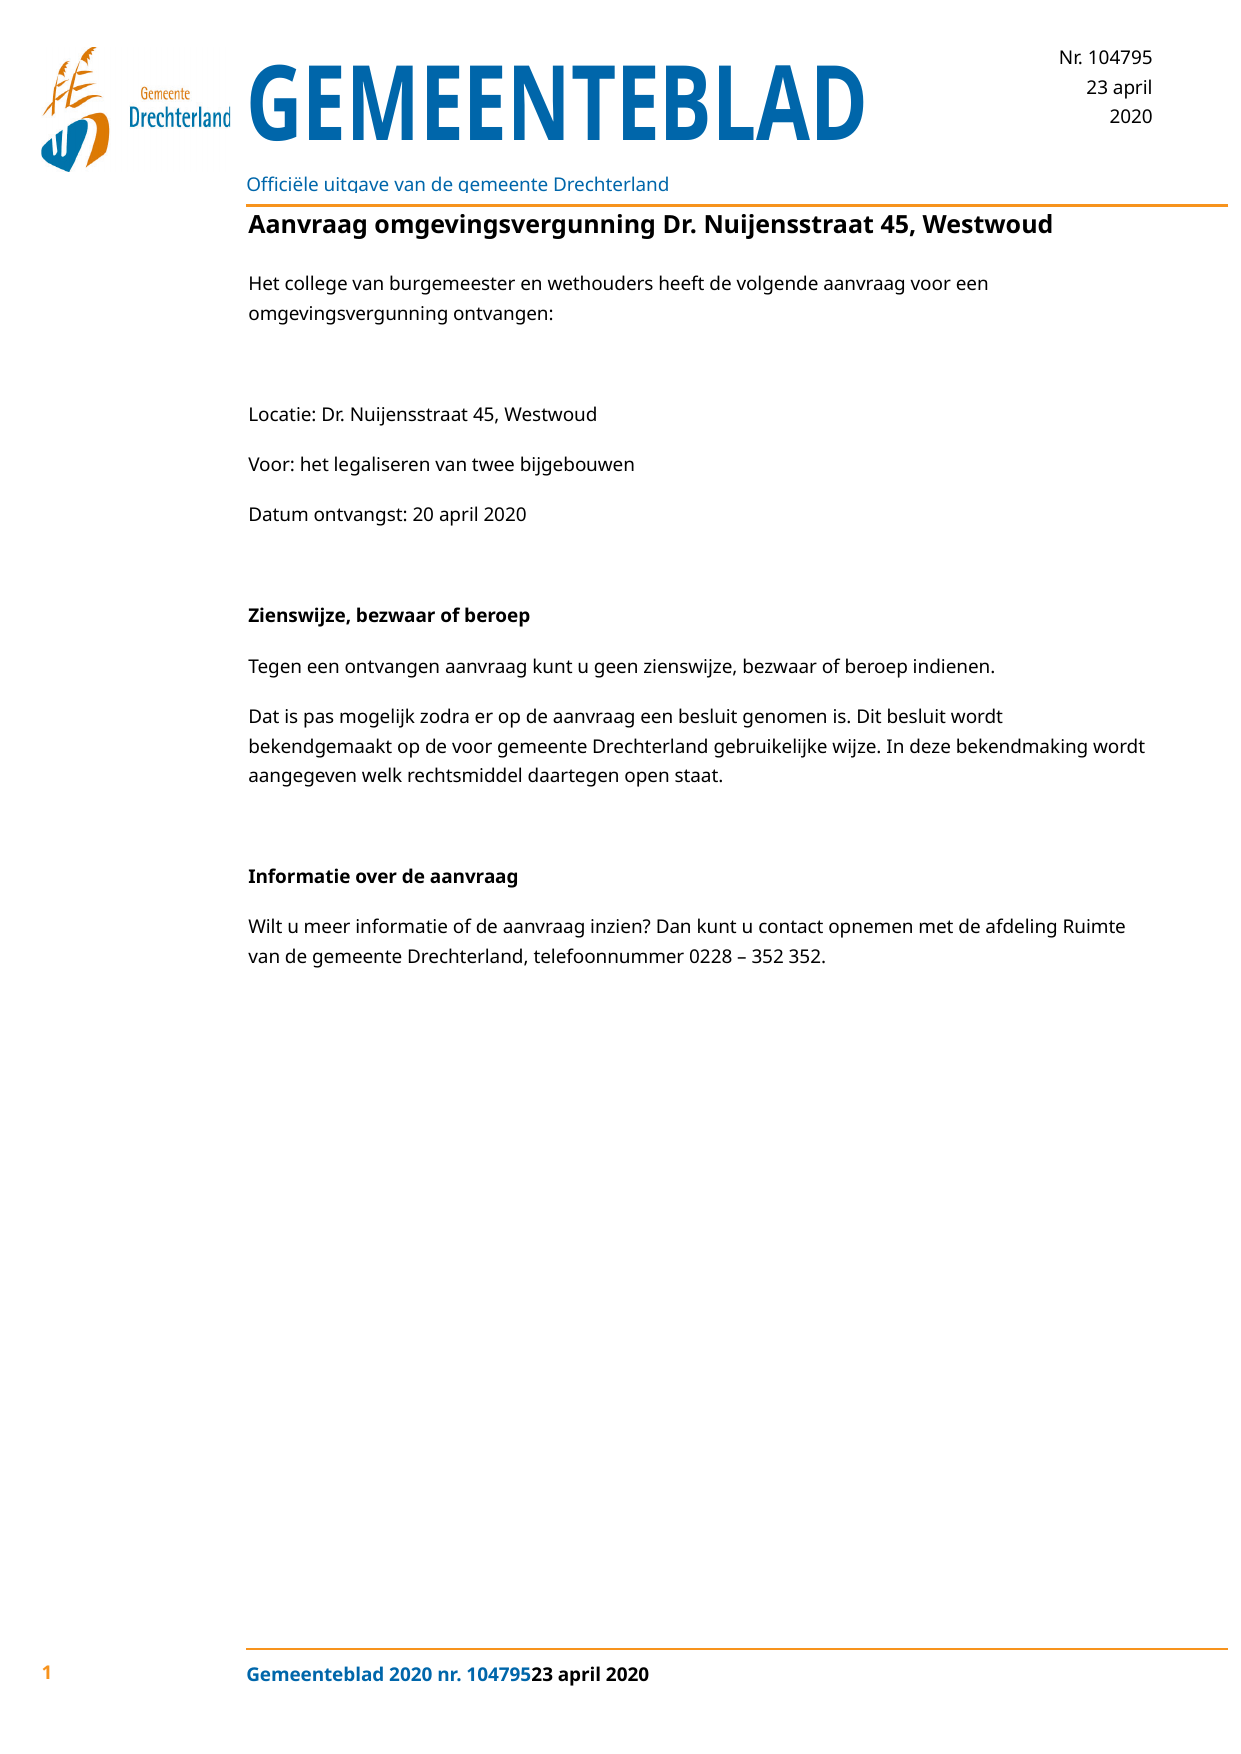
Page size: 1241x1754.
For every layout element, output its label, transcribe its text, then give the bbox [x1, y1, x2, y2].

picture [226, 115, 231, 124]
text Informatie over de aanvraag [248, 863, 1152, 889]
text Datum ontvangst: 20 april 2020 [248, 502, 1152, 527]
picture [41, 47, 231, 172]
text Dat is pas mogelijk zodra er op de aanvraag een besluit genomen is. Dit besluit wordt bekendgemaakt op de voor gemeente Drechterland gebruikelijke wijze. In deze bekendmaking wordt aangegeven welk rechtsmiddel daartegen open staat. [248, 703, 1152, 788]
text Voor: het legaliseren van twee bijgebouwen [248, 451, 1152, 477]
text Het college van burgemeester en wethouders heeft de volgende aanvraag voor een omgevingsvergunning ontvangen: [248, 270, 1152, 326]
text Aanvraag omgevingsvergunning Dr. Nuijensstraat 45, Westwoud [248, 207, 1152, 241]
text Zienswijze, bezwaar of beroep [248, 602, 1152, 628]
text Wilt u meer informatie of de aanvraag inzien? Dan kunt u contact opnemen met de afdeling Ruimte van de gemeente Drechterland, telefoonnummer 0228 – 352 352. [248, 914, 1152, 969]
picture [41, 158, 64, 172]
text Tegen een ontvangen aanvraag kunt u geen zienswijze, bezwaar of beroep indienen. [248, 653, 1152, 678]
text Locatie: Dr. Nuijensstraat 45, Westwoud [248, 401, 1152, 426]
